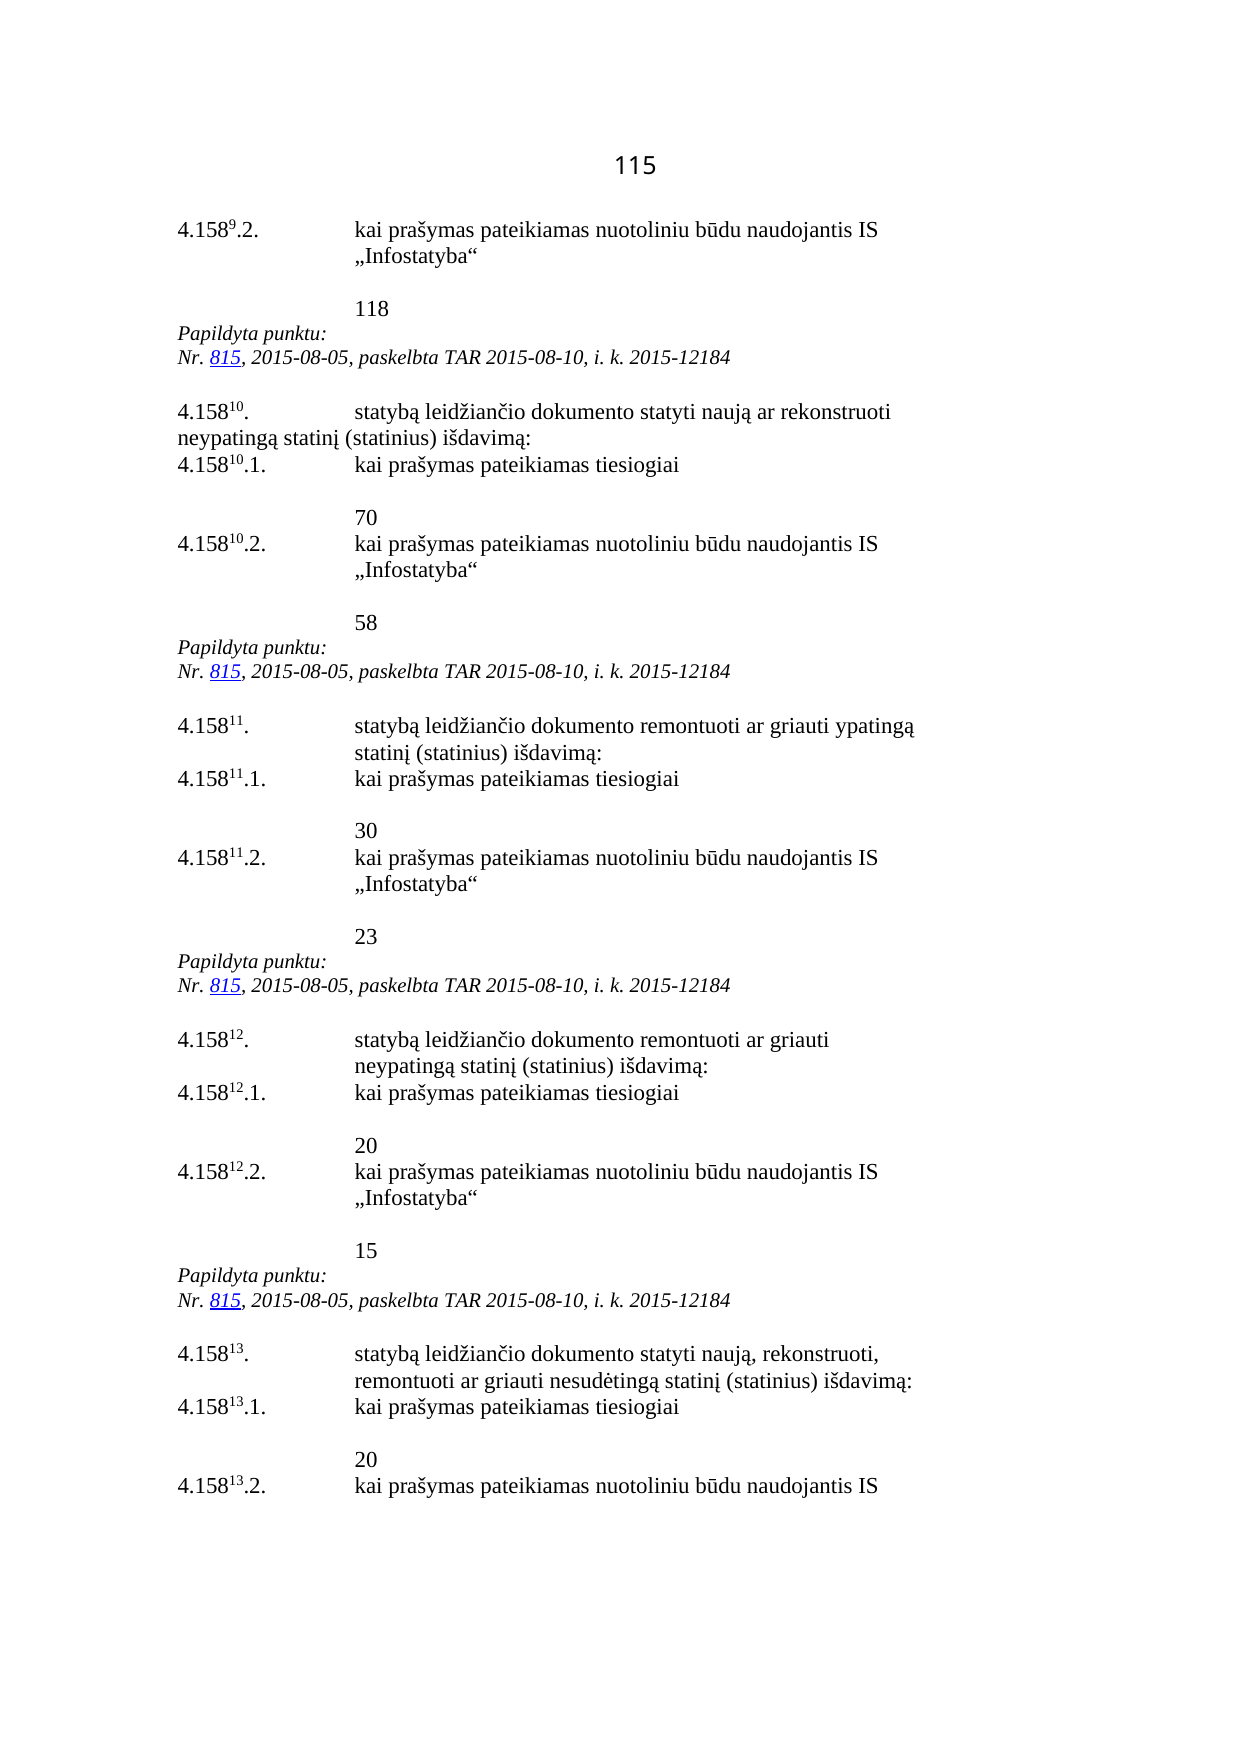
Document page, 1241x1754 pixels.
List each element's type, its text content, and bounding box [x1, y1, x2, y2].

text Papildyta punktu: [177, 1263, 1093, 1287]
text 4.15811. statybą leidžiančio dokumento remontuoti ar griauti ypatingą [177, 712, 945, 738]
text „Infostatyba“ 118 [354, 242, 945, 321]
text Nr. 815, 2015-08-05, paskelbta TAR 2015-08-10, i. k. 2015-12184 [177, 659, 1093, 683]
text neypatingą statinį (statinius) išdavimą: [354, 1053, 945, 1079]
text 4.15810.2. kai prašymas pateikiamas nuotoliniu būdu naudojantis IS [177, 530, 945, 556]
text Nr. 815, 2015-08-05, paskelbta TAR 2015-08-10, i. k. 2015-12184 [177, 973, 1093, 997]
text 4.15813. statybą leidžiančio dokumento statyti naują, rekonstruoti, [177, 1340, 945, 1367]
text 4.15810.1. kai prašymas pateikiamas tiesiogiai 70 [177, 451, 945, 530]
text 4.15812.1. kai prašymas pateikiamas tiesiogiai 20 [177, 1079, 945, 1158]
text Papildyta punktu: [177, 635, 1093, 659]
text Papildyta punktu: [177, 321, 1093, 345]
text Papildyta punktu: [177, 949, 1093, 973]
text 4.15811.1. kai prašymas pateikiamas tiesiogiai 30 [177, 765, 945, 844]
text „Infostatyba“ 58 [354, 556, 945, 635]
text Nr. 815, 2015-08-05, paskelbta TAR 2015-08-10, i. k. 2015-12184 [177, 345, 1093, 369]
text neypatingą statinį (statinius) išdavimą: [177, 424, 945, 451]
text 4.15812.2. kai prašymas pateikiamas nuotoliniu būdu naudojantis IS [177, 1158, 945, 1184]
text 4.15813.1. kai prašymas pateikiamas tiesiogiai 20 [177, 1393, 945, 1472]
text „Infostatyba“ 23 [354, 870, 945, 949]
text 4.15812. statybą leidžiančio dokumento remontuoti ar griauti [177, 1026, 945, 1053]
text Nr. 815, 2015-08-05, paskelbta TAR 2015-08-10, i. k. 2015-12184 [177, 1287, 1093, 1312]
text 4.15813.2. kai prašymas pateikiamas nuotoliniu būdu naudojantis IS [177, 1472, 945, 1498]
text statinį (statinius) išdavimą: [354, 738, 945, 765]
text 4.1589.2. kai prašymas pateikiamas nuotoliniu būdu naudojantis IS [177, 216, 945, 242]
text remontuoti ar griauti nesudėtingą statinį (statinius) išdavimą: [354, 1367, 945, 1393]
text „Infostatyba“ 15 [354, 1184, 945, 1263]
text 4.15810. statybą leidžiančio dokumento statyti naują ar rekonstruoti [177, 398, 945, 424]
text 4.15811.2. kai prašymas pateikiamas nuotoliniu būdu naudojantis IS [177, 844, 945, 870]
